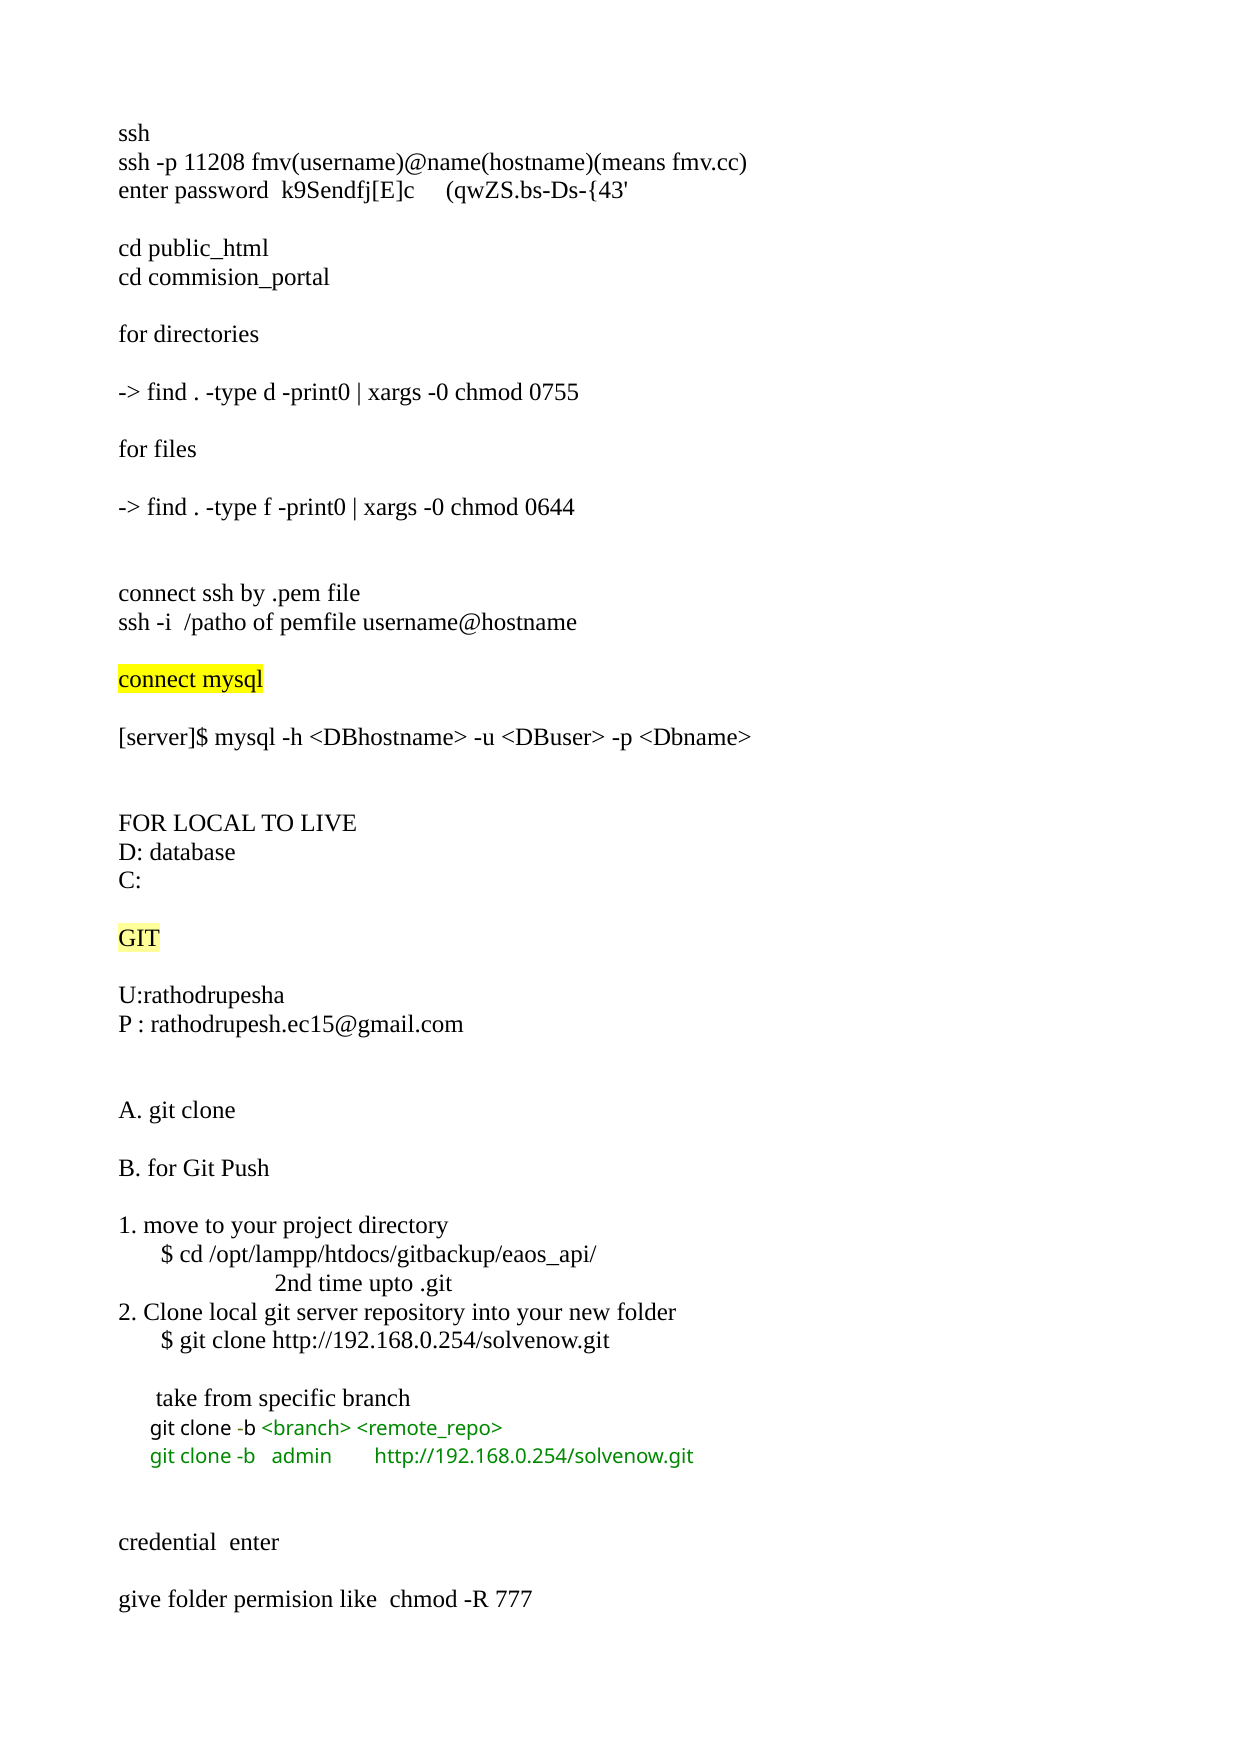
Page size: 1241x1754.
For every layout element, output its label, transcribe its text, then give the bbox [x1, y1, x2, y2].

text GIT [118, 923, 1122, 952]
text 1. move to your project directory [118, 1211, 1122, 1239]
text ssh [118, 118, 1122, 147]
text P : rathodrupesh.ec15@gmail.com [118, 1009, 1122, 1038]
text $ git clone http://192.168.0.254/solvenow.git [118, 1326, 1122, 1354]
text take from specific branch [118, 1383, 1122, 1412]
text give folder permision like chmod -R 777 [118, 1584, 1122, 1613]
text -> find . -type d -print0 | xargs -0 chmod 0755 [118, 377, 1122, 406]
text cd public_html [118, 233, 1122, 262]
text git clone -b <branch> <remote_repo> [118, 1412, 1122, 1441]
text $ cd /opt/lampp/htdocs/gitbackup/eaos_api/ [118, 1239, 1122, 1268]
text for files [118, 434, 1122, 463]
text U:rathodrupesha [118, 981, 1122, 1009]
text C: [118, 866, 1122, 894]
text -> find . -type f -print0 | xargs -0 chmod 0644 [118, 492, 1122, 521]
text 2. Clone local git server repository into your new folder [118, 1297, 1122, 1326]
text A. git clone [118, 1096, 1122, 1124]
text connect ssh by .pem file [118, 578, 1122, 607]
text credential enter [118, 1499, 1122, 1556]
text connect mysql [118, 664, 1122, 693]
text [server]$ mysql -h <DBhostname> -u <DBuser> -p <Dbname> [118, 722, 1122, 751]
text FOR LOCAL TO LIVE [118, 808, 1122, 837]
text cd commision_portal [118, 262, 1122, 291]
text enter password k9Sendfj[E]c (qwZS.bs-Ds-{43' [118, 176, 1122, 204]
text ssh -i /patho of pemfile username@hostname [118, 607, 1122, 636]
text for directories [118, 319, 1122, 348]
text B. for Git Push [118, 1153, 1122, 1182]
text 2nd time upto .git [118, 1268, 1122, 1297]
text D: database [118, 837, 1122, 866]
text git clone -b admin http://192.168.0.254/solvenow.git [118, 1441, 1122, 1470]
text ssh -p 11208 fmv(username)@name(hostname)(means fmv.cc) [118, 147, 1122, 176]
